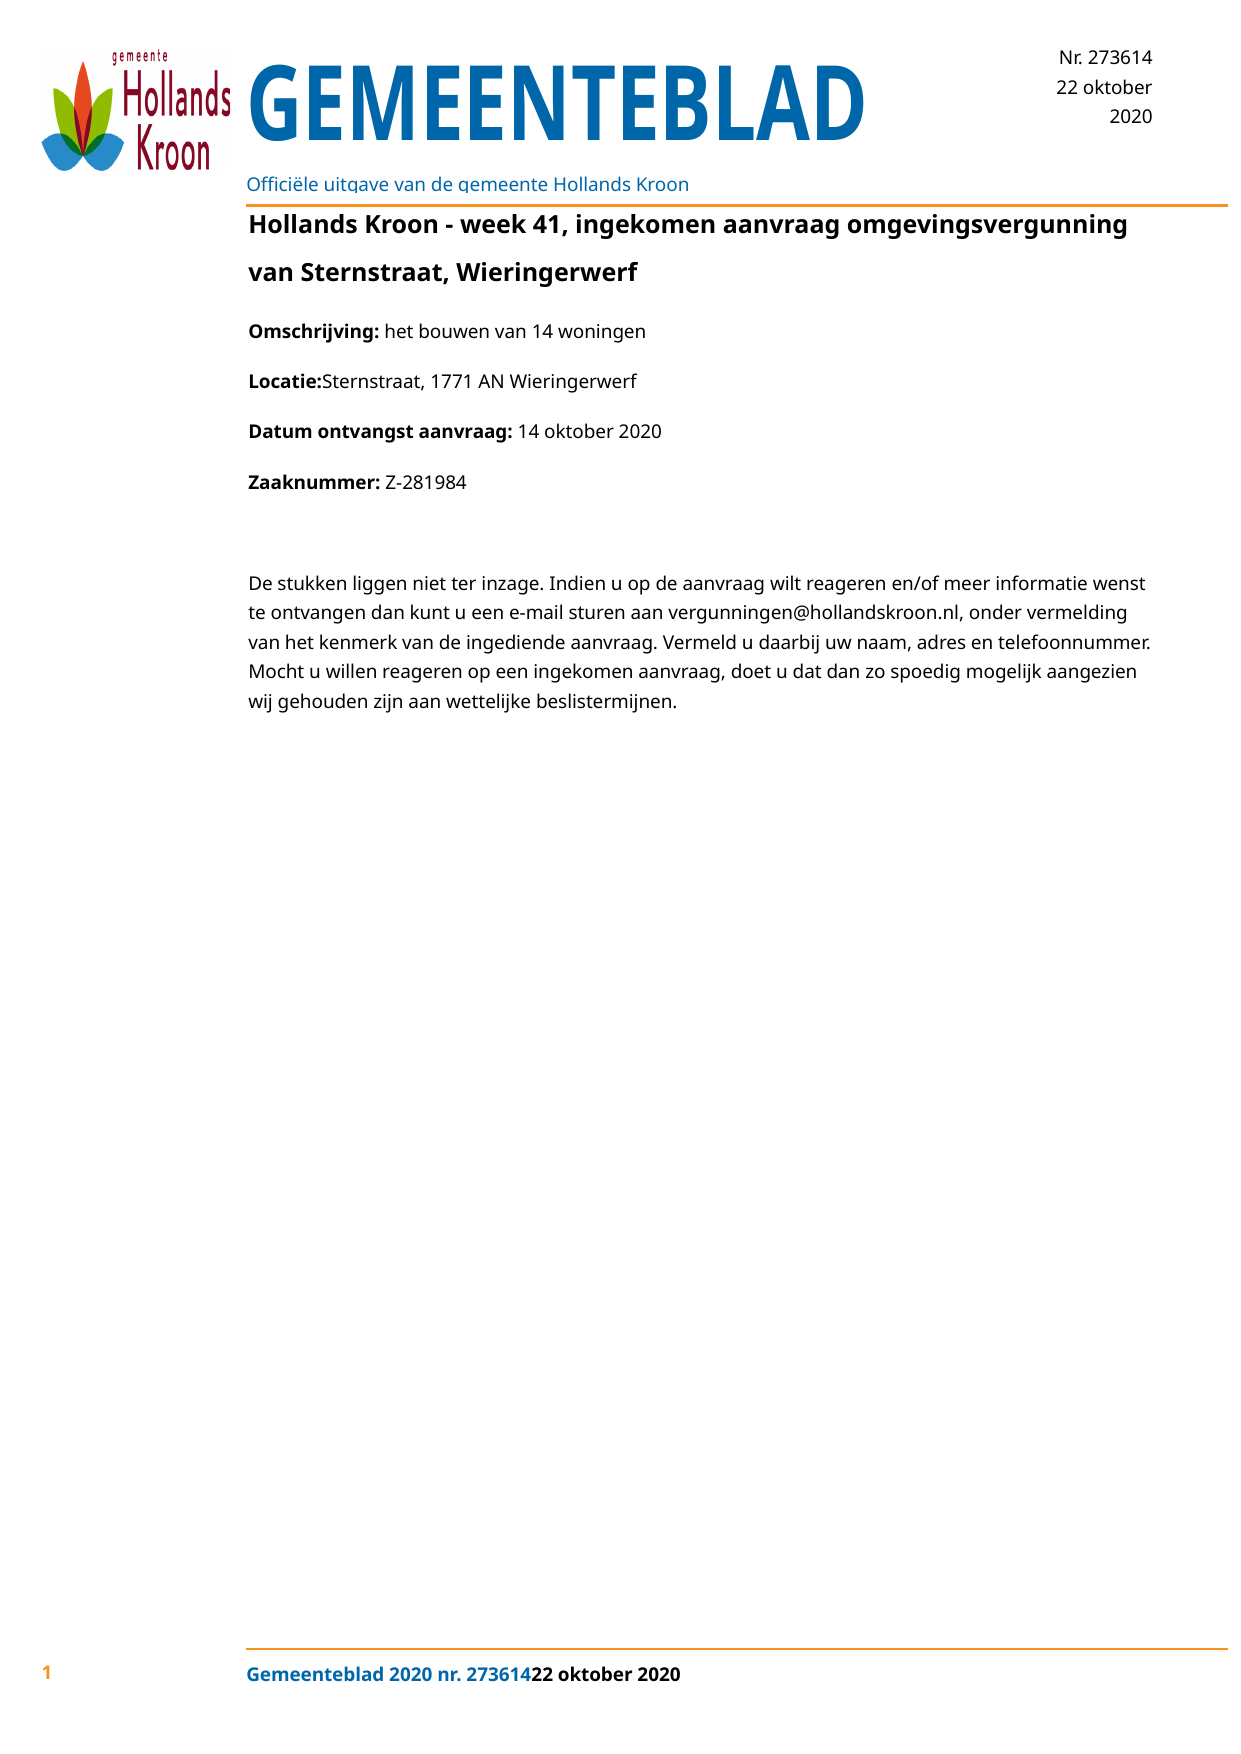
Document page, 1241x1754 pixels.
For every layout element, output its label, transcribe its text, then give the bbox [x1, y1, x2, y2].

picture [41, 47, 231, 172]
text De stukken liggen niet ter inzage. Indien u op de aanvraag wilt reageren en/of meer informatie wenst te ontvangen dan kunt u een e-mail sturen aan vergunningen@hollandskroon.nl, onder vermelding van het kenmerk van de ingediende aanvraag. Vermeld u daarbij uw naam, adres en telefoonnummer. Mocht u willen reageren op een ingekomen aanvraag, doet u dat dan zo spoedig mogelijk aangezien wij gehouden zijn aan wettelijke beslistermijnen. [248, 570, 1152, 714]
text Zaaknummer: Z-281984 [248, 469, 1152, 495]
text Hollands Kroon - week 41, ingekomen aanvraag omgevingsvergunning van Sternstraat, Wieringerwerf [248, 207, 1152, 288]
text Locatie:Sternstraat, 1771 AN Wieringerwerf [248, 368, 1152, 394]
text Datum ontvangst aanvraag: 14 oktober 2020 [248, 419, 1152, 444]
text Omschrijving: het bouwen van 14 woningen [248, 318, 1152, 344]
